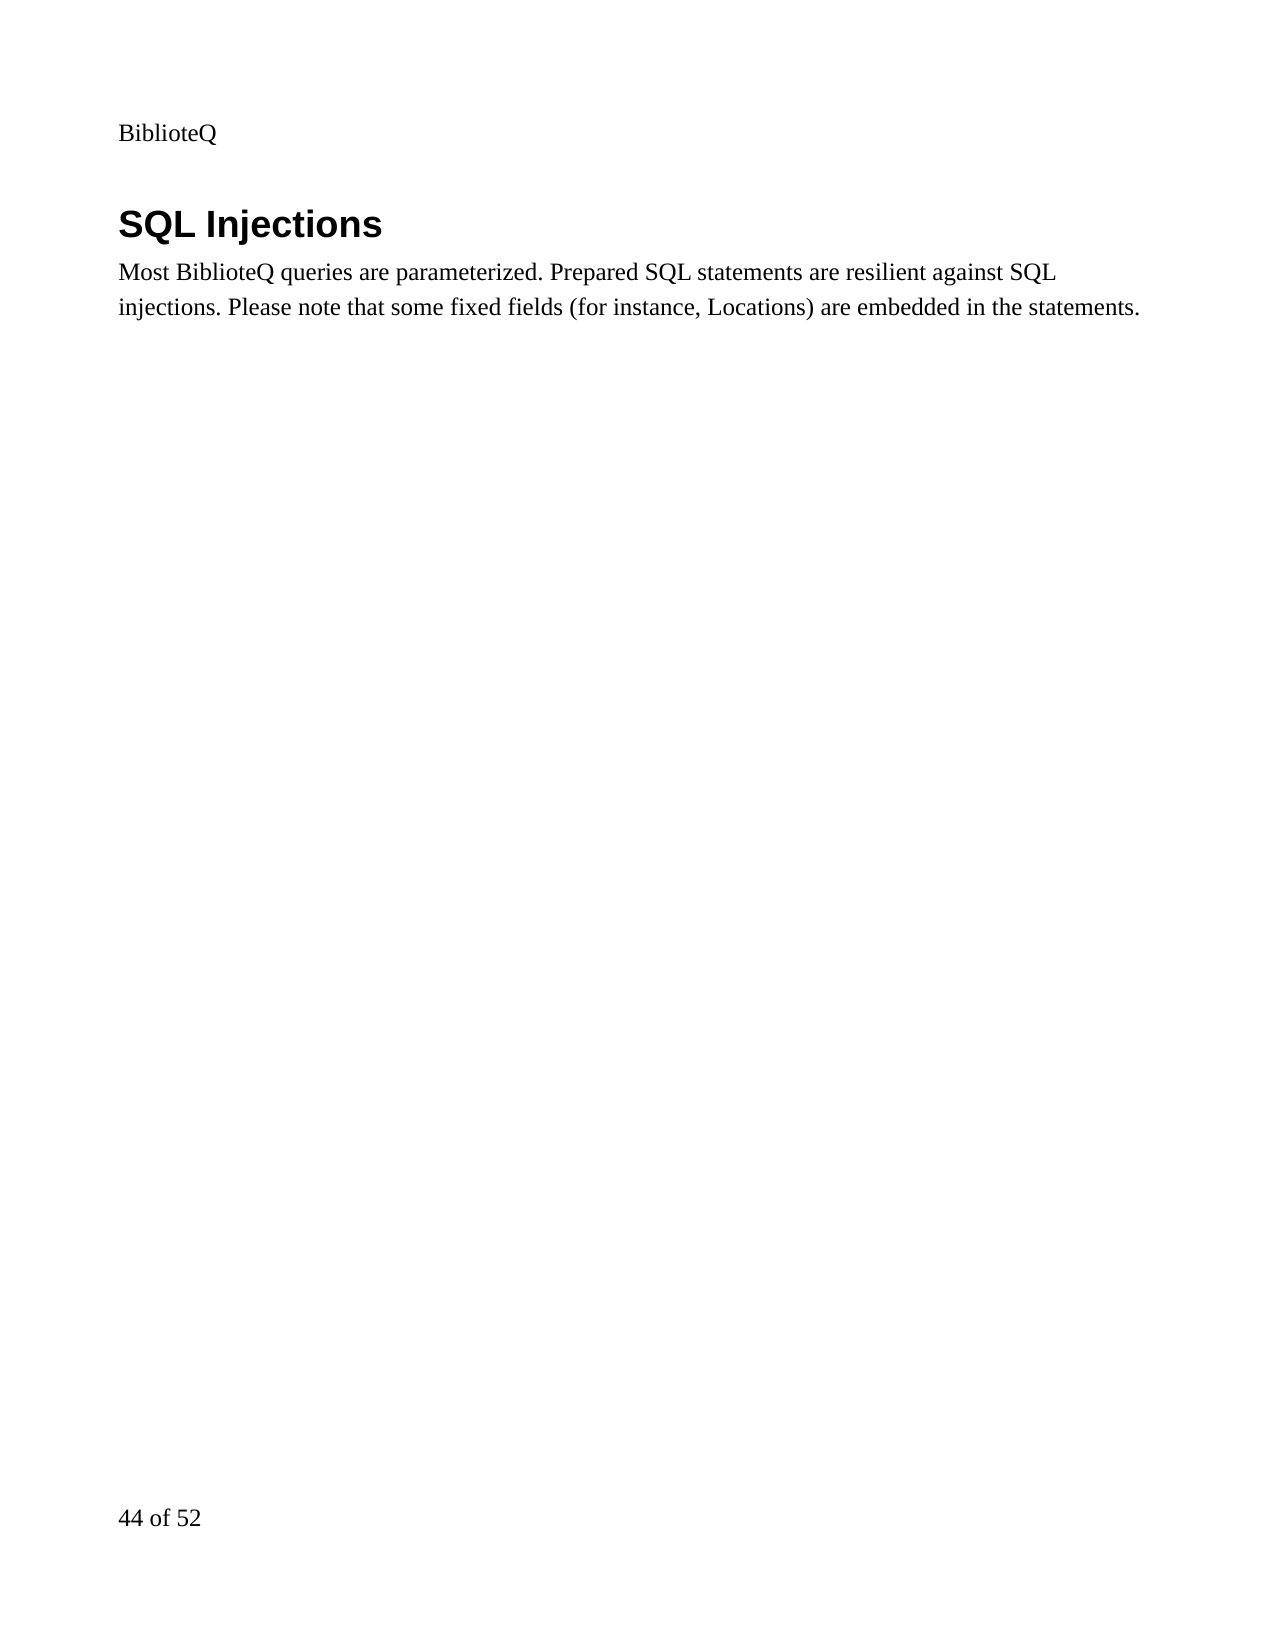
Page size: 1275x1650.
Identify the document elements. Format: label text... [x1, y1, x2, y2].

text Most BiblioteQ queries are parameterized. Prepared SQL statements are resilient against SQL injections. Please note that some fixed fields (for instance, Locations) are embedded in the statements. [118, 257, 1157, 321]
subtitle SQL Injections [118, 201, 1157, 245]
